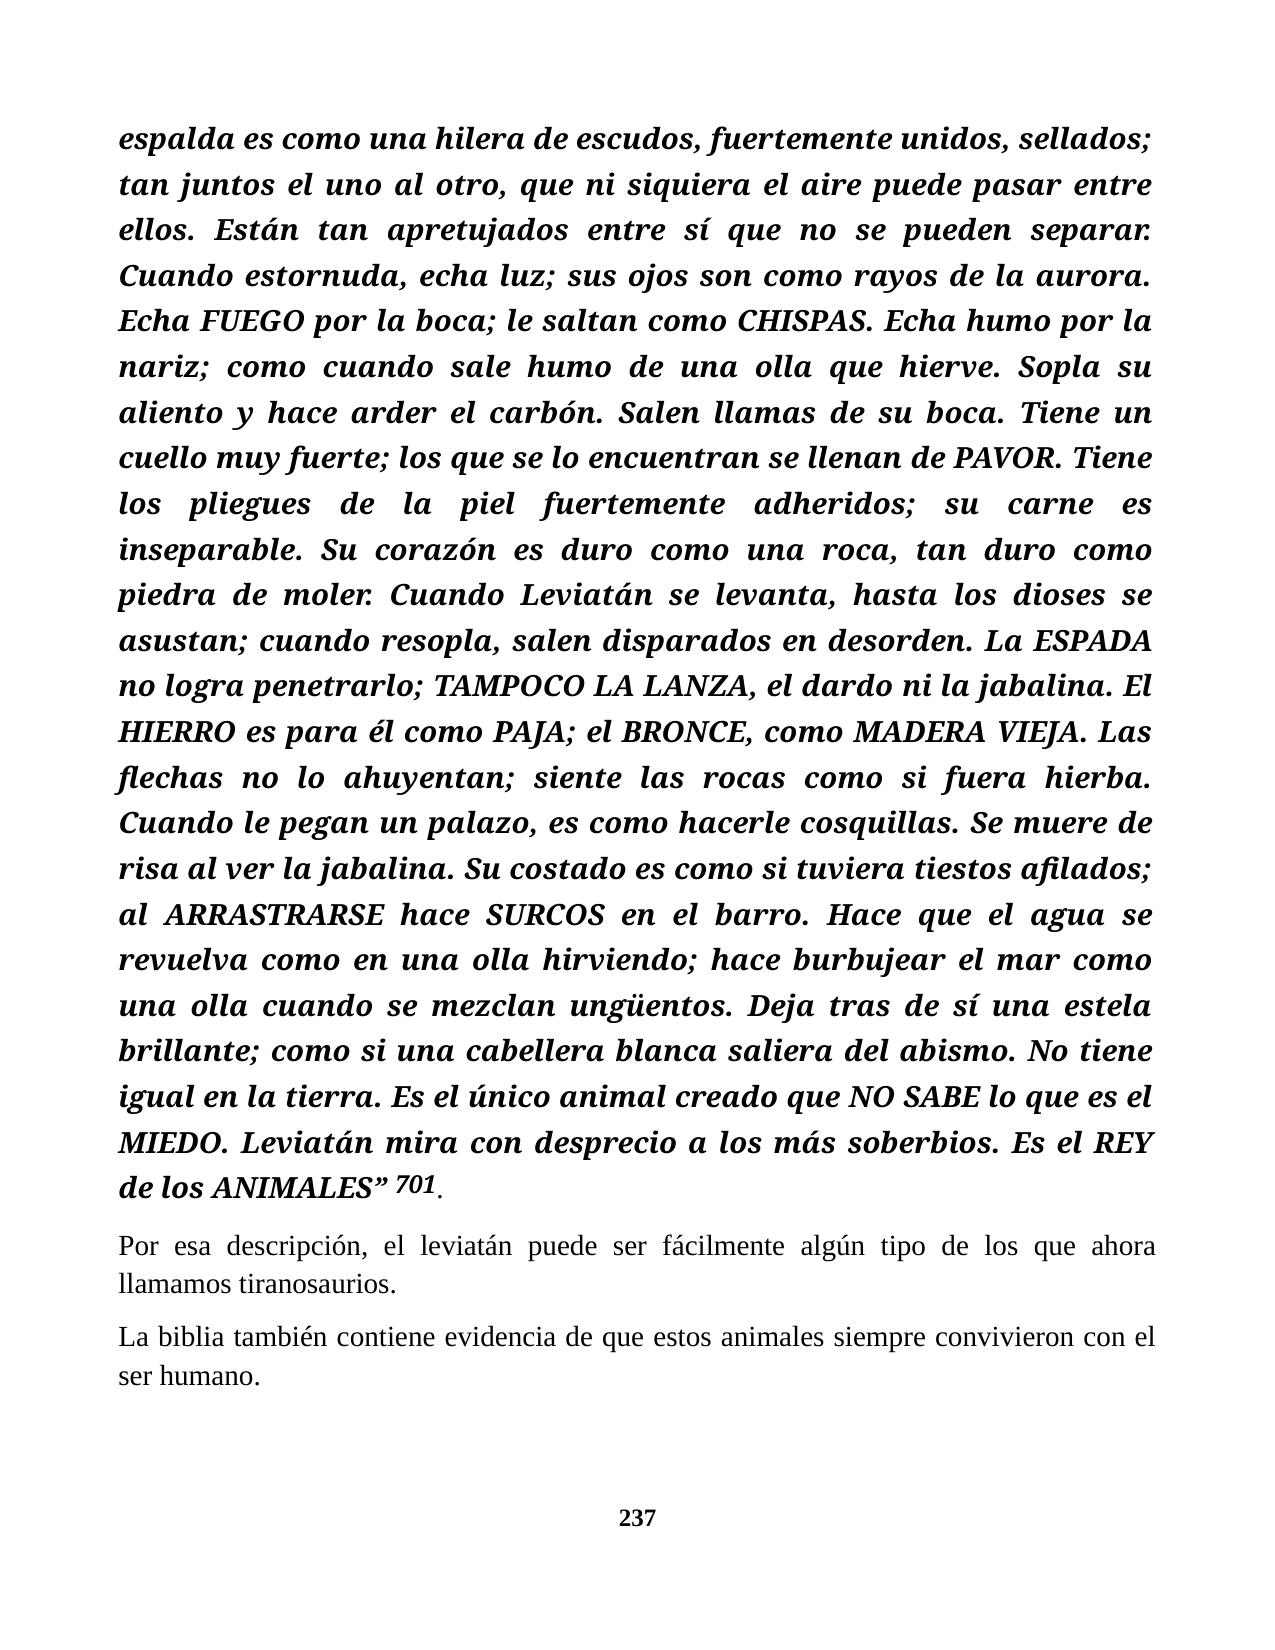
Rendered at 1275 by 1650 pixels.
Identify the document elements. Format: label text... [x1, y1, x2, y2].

text Por esa descripción, el leviatán puede ser fácilmente algún tipo de los que ahora llamamos tiranosaurios. [118, 1228, 1157, 1300]
text espalda es como una hilera de escudos, fuertemente unidos, sellados; tan juntos el uno al otro, que ni siquiera el aire puede pasar entre ellos. Están tan apretujados entre sí que no se pueden separar. Cuando estornuda, echa luz; sus ojos son como rayos de la aurora. Echa FUEGO por la boca; le saltan como CHISPAS. Echa humo por la nariz; como cuando sale humo de una olla que hierve. Sopla su aliento y hace arder el carbón. Salen llamas de su boca. Tiene un cuello muy fuerte; los que se lo encuentran se llenan de PAVOR. Tiene los pliegues de la piel fuertemente adheridos; su carne es inseparable. Su corazón es duro como una roca, tan duro como piedra de moler. Cuando Leviatán se levanta, hasta los dioses se asustan; cuando resopla, salen disparados en desorden. La ESPADA no logra penetrarlo; TAMPOCO LA LANZA, el dardo ni la jabalina. El HIERRO es para él como PAJA; el BRONCE, como MADERA VIEJA. Las flechas no lo ahuyentan; siente las rocas como si fuera hierba. Cuando le pegan un palazo, es como hacerle cosquillas. Se muere de risa al ver la jabalina. Su costado es como si tuviera tiestos afilados; al ARRASTRARSE hace SURCOS en el barro. Hace que el agua se revuelva como en una olla hirviendo; hace burbujear el mar como una olla cuando se mezclan ungüentos. Deja tras de sí una estela brillante; como si una cabellera blanca saliera del abismo. No tiene igual en la tierra. Es el único animal creado que NO SABE lo que es el MIEDO. Leviatán mira con desprecio a los más soberbios. Es el REY de los ANIMALES” . [118, 118, 1157, 1207]
text La biblia también contiene evidencia de que estos animales siempre convivieron con el ser humano. [118, 1319, 1157, 1391]
